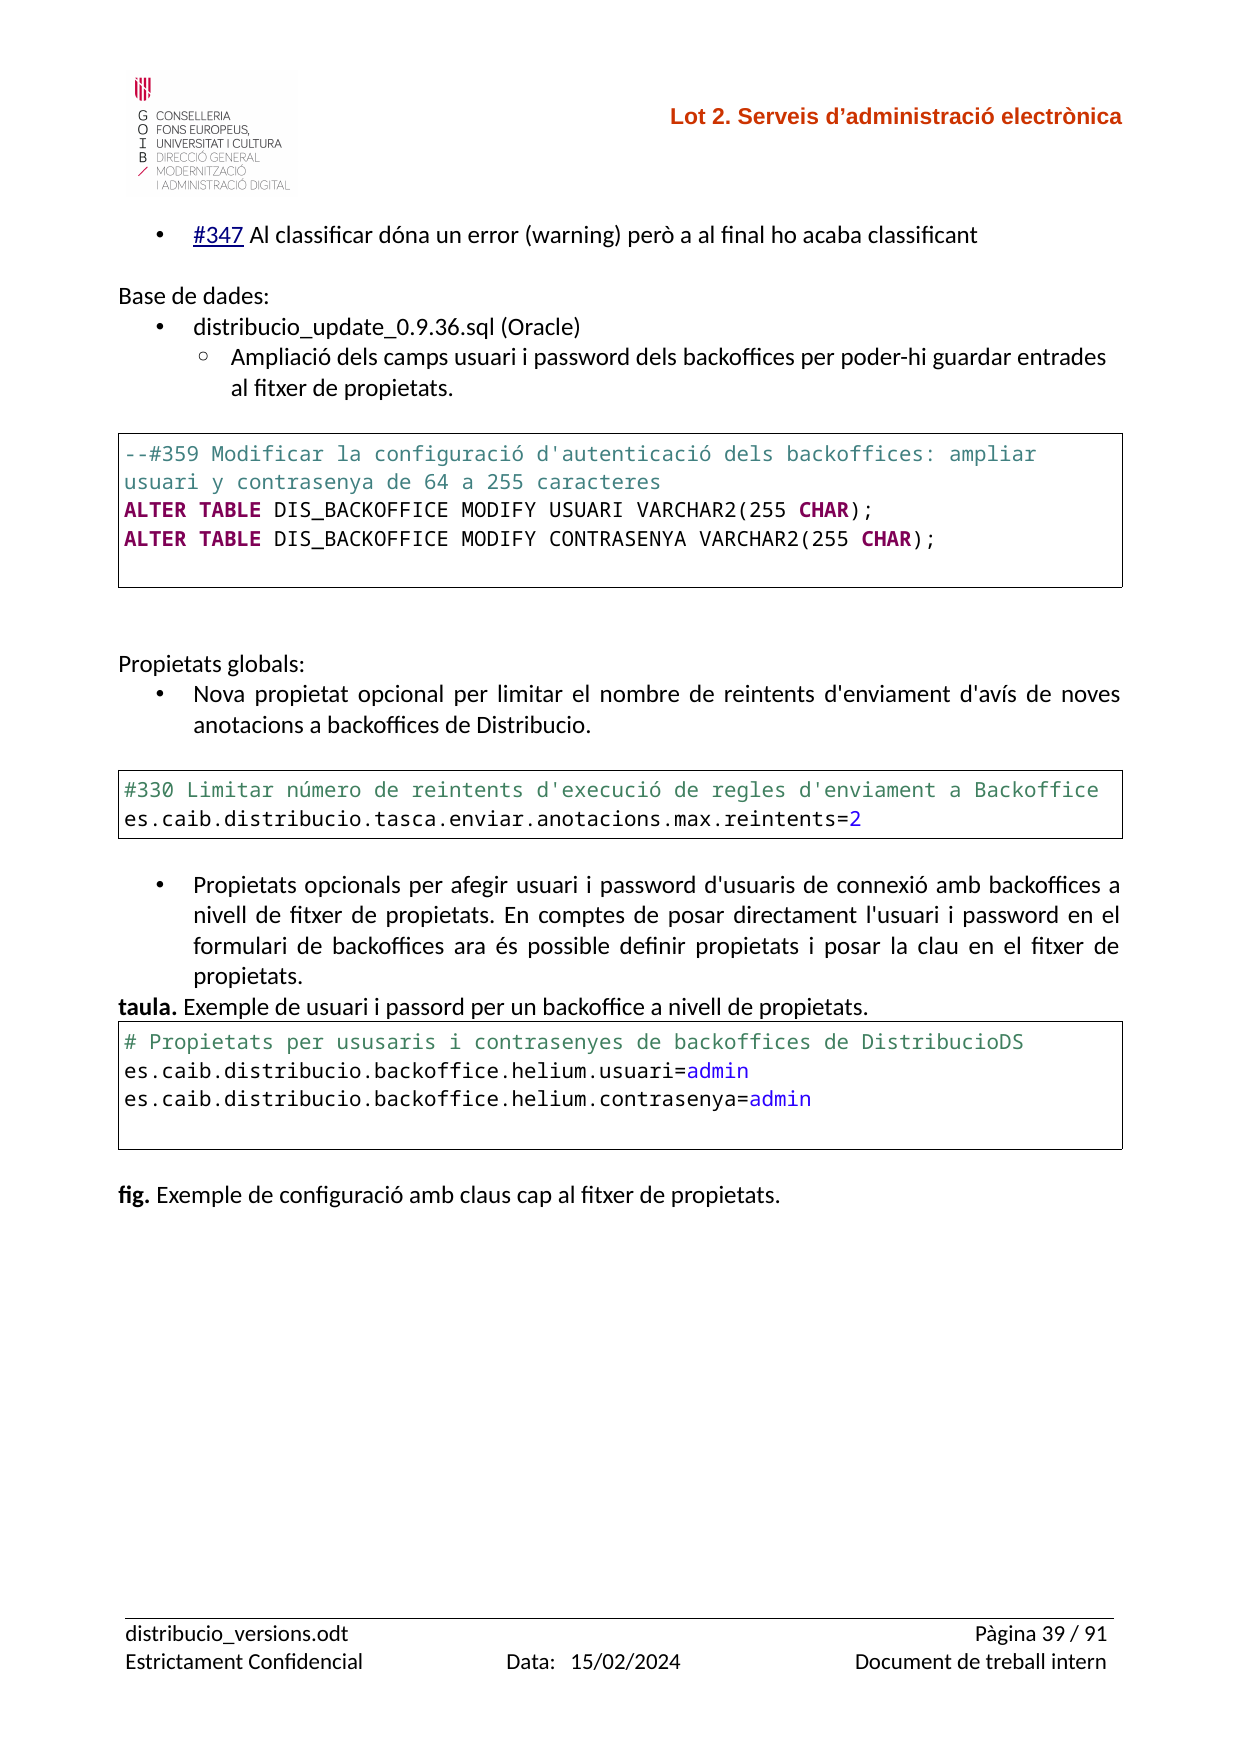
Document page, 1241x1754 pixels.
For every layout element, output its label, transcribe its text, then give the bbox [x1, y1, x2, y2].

text Base de dades: [118, 280, 1122, 311]
text Propietats globals: [118, 648, 1122, 678]
text fig. Exemple de configuració amb claus cap al fitxer de propietats. [118, 1179, 1122, 1210]
table_header #330 Limitar número de reintents d'execució de regles d'enviament a Backoffice es.caib.distribucio.tasca.enviar.anotacions.max.reintents=2 [119, 771, 1122, 838]
list Nova propietat opcional per limitar el nombre de reintents d'enviament d'avís de noves anotacions a backoffices de Distribucio. [156, 678, 1122, 739]
list distribucio_update_0.9.36.sql (Oracle) [156, 311, 1122, 341]
list Propietats opcionals per afegir usuari i password d'usuaris de connexió amb backoffices a nivell de fitxer de propietats. En comptes de posar directament l'usuari i password en el formulari de backoffices ara és possible definir propietats i posar la clau en el fitxer de propietats. [156, 869, 1122, 991]
list Ampliació dels camps usuari i password dels backoffices per poder-hi guardar entrades al fitxer de propietats. [193, 341, 1122, 402]
picture [126, 70, 299, 197]
table_header # Propietats per ususaris i contrasenyes de backoffices de DistribucioDS es.caib.distribucio.backoffice.helium.usuari=admin es.caib.distribucio.backoffice.helium.contrasenya=admin [119, 1022, 1122, 1149]
list #347 Al classificar dóna un error (warning) però a al final ho acaba classificant [156, 219, 1122, 250]
table_header --#359 Modificar la configuració d'autenticació dels backoffices: ampliar usuari y contrasenya de 64 a 255 caracteres ALTER TABLE DIS_BACKOFFICE MODIFY USUARI VARCHAR2(255 CHAR); ALTER TABLE DIS_BACKOFFICE MODIFY CONTRASENYA VARCHAR2(255 CHAR); [119, 434, 1122, 587]
text taula. Exemple de usuari i passord per un backoffice a nivell de propietats. [118, 991, 1122, 1021]
